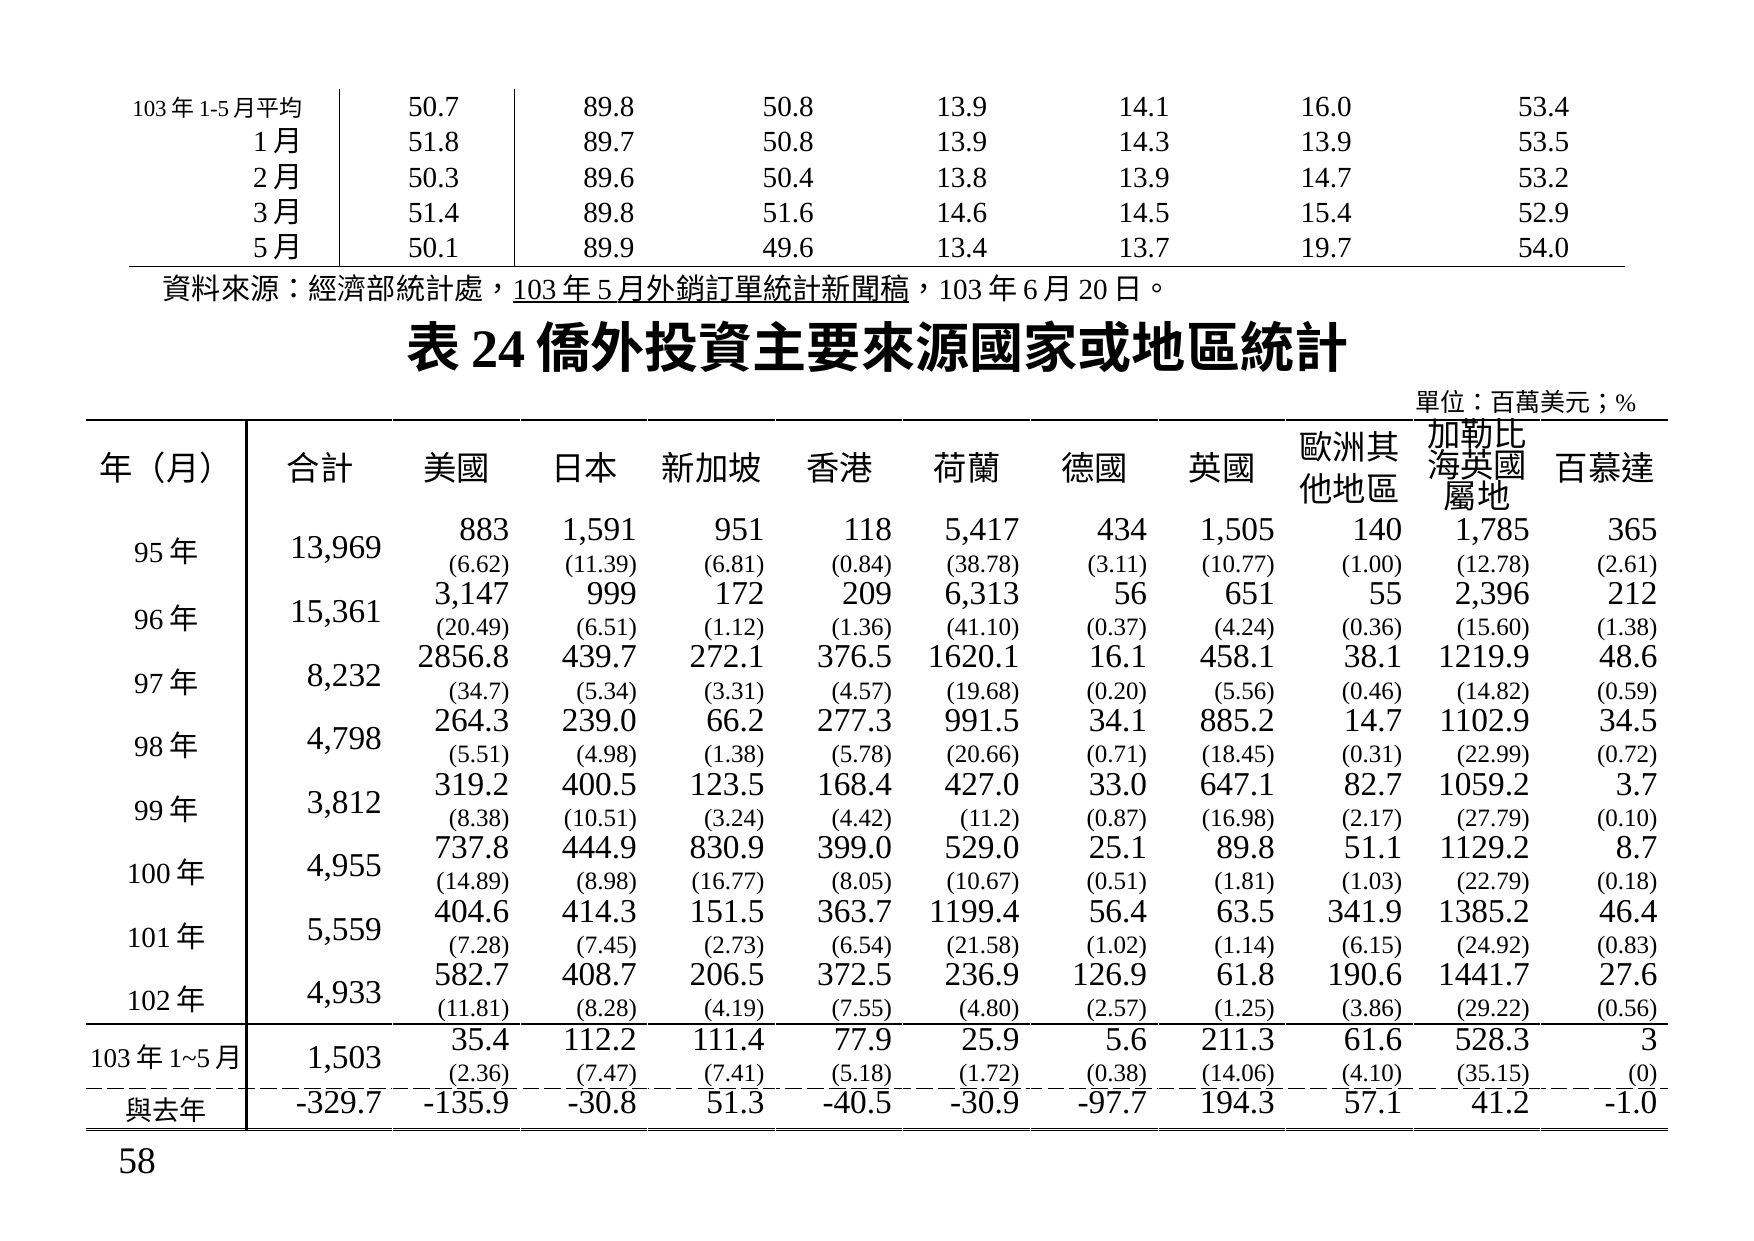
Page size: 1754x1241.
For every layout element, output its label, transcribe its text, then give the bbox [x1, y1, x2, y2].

table_cell 61.6 (4.10) [1286, 1025, 1413, 1087]
table_cell 13.9 [869, 124, 1043, 159]
table_cell 400.5 (10.51) [521, 770, 647, 832]
table_cell 50.8 [690, 124, 869, 159]
table_cell -135.9 [393, 1088, 520, 1128]
table_cell 212 (1.38) [1541, 579, 1668, 642]
table_cell 239.0 (4.98) [521, 706, 647, 769]
table_cell 57.1 [1286, 1088, 1413, 1128]
table_cell 13.8 [869, 159, 1043, 195]
table_cell 3,812 [248, 770, 392, 832]
table_cell 51.3 [648, 1088, 775, 1128]
table_cell 66.2 (1.38) [648, 706, 775, 769]
table_cell 89.7 [515, 124, 690, 159]
table_cell 103年1~5月 [86, 1025, 245, 1087]
table_cell 46.4 (0.83) [1541, 897, 1668, 959]
table_cell 15.4 [1225, 195, 1407, 230]
table_header 香港 [776, 421, 902, 515]
table_cell 112.2 (7.47) [521, 1025, 647, 1087]
table_cell 13.7 [1043, 230, 1225, 266]
table_cell 50.8 [690, 89, 869, 124]
table_cell 1385.2 (24.92) [1414, 897, 1540, 959]
table_cell 999 (6.51) [521, 579, 647, 642]
table_cell 830.9 (16.77) [648, 834, 775, 896]
table_cell 53.5 [1408, 124, 1625, 159]
table_cell 123.5 (3.24) [648, 770, 775, 832]
table_cell 34.5 (0.72) [1541, 706, 1668, 769]
table_cell 16.0 [1225, 89, 1407, 124]
table_cell 126.9 (2.57) [1031, 961, 1158, 1023]
table_cell 408.7 (8.28) [521, 961, 647, 1023]
table_cell 885.2 (18.45) [1159, 706, 1285, 769]
table_cell 52.9 [1408, 195, 1625, 230]
table_cell 25.1 (0.51) [1031, 834, 1158, 896]
table_cell 111.4 (7.41) [648, 1025, 775, 1087]
table_cell 444.9 (8.98) [521, 834, 647, 896]
table_cell 1102.9 (22.99) [1414, 706, 1540, 769]
table_cell 1059.2 (27.79) [1414, 770, 1540, 832]
table_cell 951 (6.81) [648, 516, 775, 578]
table_cell 56 (0.37) [1031, 579, 1158, 642]
table_cell 8.7 (0.18) [1541, 834, 1668, 896]
table_cell 98年 [86, 706, 245, 769]
table_header 加勒比海英國屬地 [1414, 421, 1540, 515]
table_cell 51.1 (1.03) [1286, 834, 1413, 896]
table_cell 1,591 (11.39) [521, 516, 647, 578]
table_cell 51.4 [340, 195, 514, 230]
table_cell 651 (4.24) [1159, 579, 1285, 642]
table_cell 5,559 [248, 897, 392, 959]
table_cell 190.6 (3.86) [1286, 961, 1413, 1023]
table_cell 4,933 [248, 961, 392, 1023]
table_cell 3月 [129, 195, 339, 230]
table_cell 55 (0.36) [1286, 579, 1413, 642]
table_cell 529.0 (10.67) [903, 834, 1030, 896]
table_cell 15,361 [248, 579, 392, 642]
table_cell 50.4 [690, 159, 869, 195]
table_cell 1,503 [248, 1025, 392, 1087]
table_cell 1,505 (10.77) [1159, 516, 1285, 578]
table_cell 236.9 (4.80) [903, 961, 1030, 1023]
table_cell 2月 [129, 159, 339, 195]
table_cell 14.6 [869, 195, 1043, 230]
table_cell 50.3 [340, 159, 514, 195]
table_cell 363.7 (6.54) [776, 897, 902, 959]
table_cell -40.5 [776, 1088, 902, 1128]
table_cell 103年1-5月平均 [129, 89, 339, 124]
table_cell 1,785 (12.78) [1414, 516, 1540, 578]
table_cell 51.6 [690, 195, 869, 230]
table_cell 33.0 (0.87) [1031, 770, 1158, 832]
table_header 英國 [1159, 421, 1285, 515]
table_cell 25.9 (1.72) [903, 1025, 1030, 1087]
table_cell 427.0 (11.2) [903, 770, 1030, 832]
table_cell 100年 [86, 834, 245, 896]
table_cell 13,969 [248, 516, 392, 578]
table_header 歐洲其他地區 [1286, 421, 1413, 515]
table_cell 5.6 (0.38) [1031, 1025, 1158, 1087]
table_cell 211.3 (14.06) [1159, 1025, 1285, 1087]
table_cell 63.5 (1.14) [1159, 897, 1285, 959]
table_cell 8,232 [248, 643, 392, 705]
table_cell 34.1 (0.71) [1031, 706, 1158, 769]
table_cell 3 (0) [1541, 1025, 1668, 1087]
table_cell 1219.9 (14.82) [1414, 643, 1540, 705]
table_cell 264.3 (5.51) [393, 706, 520, 769]
table_cell 737.8 (14.89) [393, 834, 520, 896]
table_cell -30.8 [521, 1088, 647, 1128]
table_cell 151.5 (2.73) [648, 897, 775, 959]
table_cell 50.1 [340, 230, 514, 266]
table_cell 82.7 (2.17) [1286, 770, 1413, 832]
table_cell 1129.2 (22.79) [1414, 834, 1540, 896]
table_cell 49.6 [690, 230, 869, 266]
table_cell 99年 [86, 770, 245, 832]
table_cell 439.7 (5.34) [521, 643, 647, 705]
table_cell 14.1 [1043, 89, 1225, 124]
table_cell 991.5 (20.66) [903, 706, 1030, 769]
table_cell 404.6 (7.28) [393, 897, 520, 959]
table_cell 35.4 (2.36) [393, 1025, 520, 1087]
table_cell 89.8 [515, 89, 690, 124]
table_cell 89.8 (1.81) [1159, 834, 1285, 896]
table_cell 4,798 [248, 706, 392, 769]
table_cell 319.2 (8.38) [393, 770, 520, 832]
table_cell 13.9 [1043, 159, 1225, 195]
table_cell 19.7 [1225, 230, 1407, 266]
table_header 荷蘭 [903, 421, 1030, 515]
table_cell 5月 [129, 230, 339, 266]
table_cell 582.7 (11.81) [393, 961, 520, 1023]
text 單位：百萬美元；% [118, 383, 1636, 419]
table_header 美國 [393, 421, 520, 515]
table_cell 3,147 (20.49) [393, 579, 520, 642]
table_cell 51.8 [340, 124, 514, 159]
table_cell 27.6 (0.56) [1541, 961, 1668, 1023]
table_cell 48.6 (0.59) [1541, 643, 1668, 705]
table_cell 53.4 [1408, 89, 1625, 124]
table_cell 14.7 (0.31) [1286, 706, 1413, 769]
table_cell 1620.1 (19.68) [903, 643, 1030, 705]
table_cell 1199.4 (21.58) [903, 897, 1030, 959]
table_cell 209 (1.36) [776, 579, 902, 642]
table_cell 4,955 [248, 834, 392, 896]
table_cell 56.4 (1.02) [1031, 897, 1158, 959]
table_cell 528.3 (35.15) [1414, 1025, 1540, 1087]
table_cell 38.1 (0.46) [1286, 643, 1413, 705]
table_cell 272.1 (3.31) [648, 643, 775, 705]
table_cell 168.4 (4.42) [776, 770, 902, 832]
table_cell 647.1 (16.98) [1159, 770, 1285, 832]
table_cell 77.9 (5.18) [776, 1025, 902, 1087]
table_cell 414.3 (7.45) [521, 897, 647, 959]
table_cell 194.3 [1159, 1088, 1285, 1128]
table_cell 2,396 (15.60) [1414, 579, 1540, 642]
table_cell 365 (2.61) [1541, 516, 1668, 578]
table_header 德國 [1031, 421, 1158, 515]
table_cell 102年 [86, 961, 245, 1023]
table_cell 14.5 [1043, 195, 1225, 230]
table_cell 399.0 (8.05) [776, 834, 902, 896]
table_header 合計 [248, 421, 392, 515]
table_cell 101年 [86, 897, 245, 959]
table_cell -329.7 [248, 1088, 392, 1128]
table_cell 13.9 [1225, 124, 1407, 159]
table_cell 5,417 (38.78) [903, 516, 1030, 578]
table_cell 14.3 [1043, 124, 1225, 159]
text 表24僑外投資主要來源國家或地區統計 [118, 304, 1636, 383]
table_cell -30.9 [903, 1088, 1030, 1128]
table_cell 89.9 [515, 230, 690, 266]
table_header 日本 [521, 421, 647, 515]
table_cell 458.1 (5.56) [1159, 643, 1285, 705]
table_cell 372.5 (7.55) [776, 961, 902, 1023]
table_cell 96年 [86, 579, 245, 642]
table_cell 883 (6.62) [393, 516, 520, 578]
table_cell 341.9 (6.15) [1286, 897, 1413, 959]
table_cell 206.5 (4.19) [648, 961, 775, 1023]
table_header 年（月） [86, 421, 245, 515]
table_cell 95年 [86, 516, 245, 578]
table_cell 54.0 [1408, 230, 1625, 266]
table_cell 13.9 [869, 89, 1043, 124]
table_cell 16.1 (0.20) [1031, 643, 1158, 705]
table_cell -97.7 [1031, 1088, 1158, 1128]
table_cell 118 (0.84) [776, 516, 902, 578]
table_cell 3.7 (0.10) [1541, 770, 1668, 832]
table_cell 6,313 (41.10) [903, 579, 1030, 642]
table_cell 與去年 [86, 1088, 245, 1128]
text 資料來源：經濟部統計處，103年5月外銷訂單統計新聞稿，103年6月20日。 [162, 279, 1636, 304]
table_cell 50.7 [340, 89, 514, 124]
table_cell 89.8 [515, 195, 690, 230]
table_cell 1月 [129, 124, 339, 159]
table_header 新加坡 [648, 421, 775, 515]
table_cell 61.8 (1.25) [1159, 961, 1285, 1023]
table_cell 14.7 [1225, 159, 1407, 195]
table_cell 1441.7 (29.22) [1414, 961, 1540, 1023]
table_header 百慕達 [1541, 421, 1668, 515]
table_cell 434 (3.11) [1031, 516, 1158, 578]
table_cell -1.0 [1541, 1088, 1668, 1128]
table_cell 140 (1.00) [1286, 516, 1413, 578]
table_cell 13.4 [869, 230, 1043, 266]
table_cell 277.3 (5.78) [776, 706, 902, 769]
table_cell 89.6 [515, 159, 690, 195]
table_cell 172 (1.12) [648, 579, 775, 642]
table_cell 376.5 (4.57) [776, 643, 902, 705]
table_cell 53.2 [1408, 159, 1625, 195]
table_cell 2856.8 (34.7) [393, 643, 520, 705]
table_cell 97年 [86, 643, 245, 705]
table_cell 41.2 [1414, 1088, 1540, 1128]
